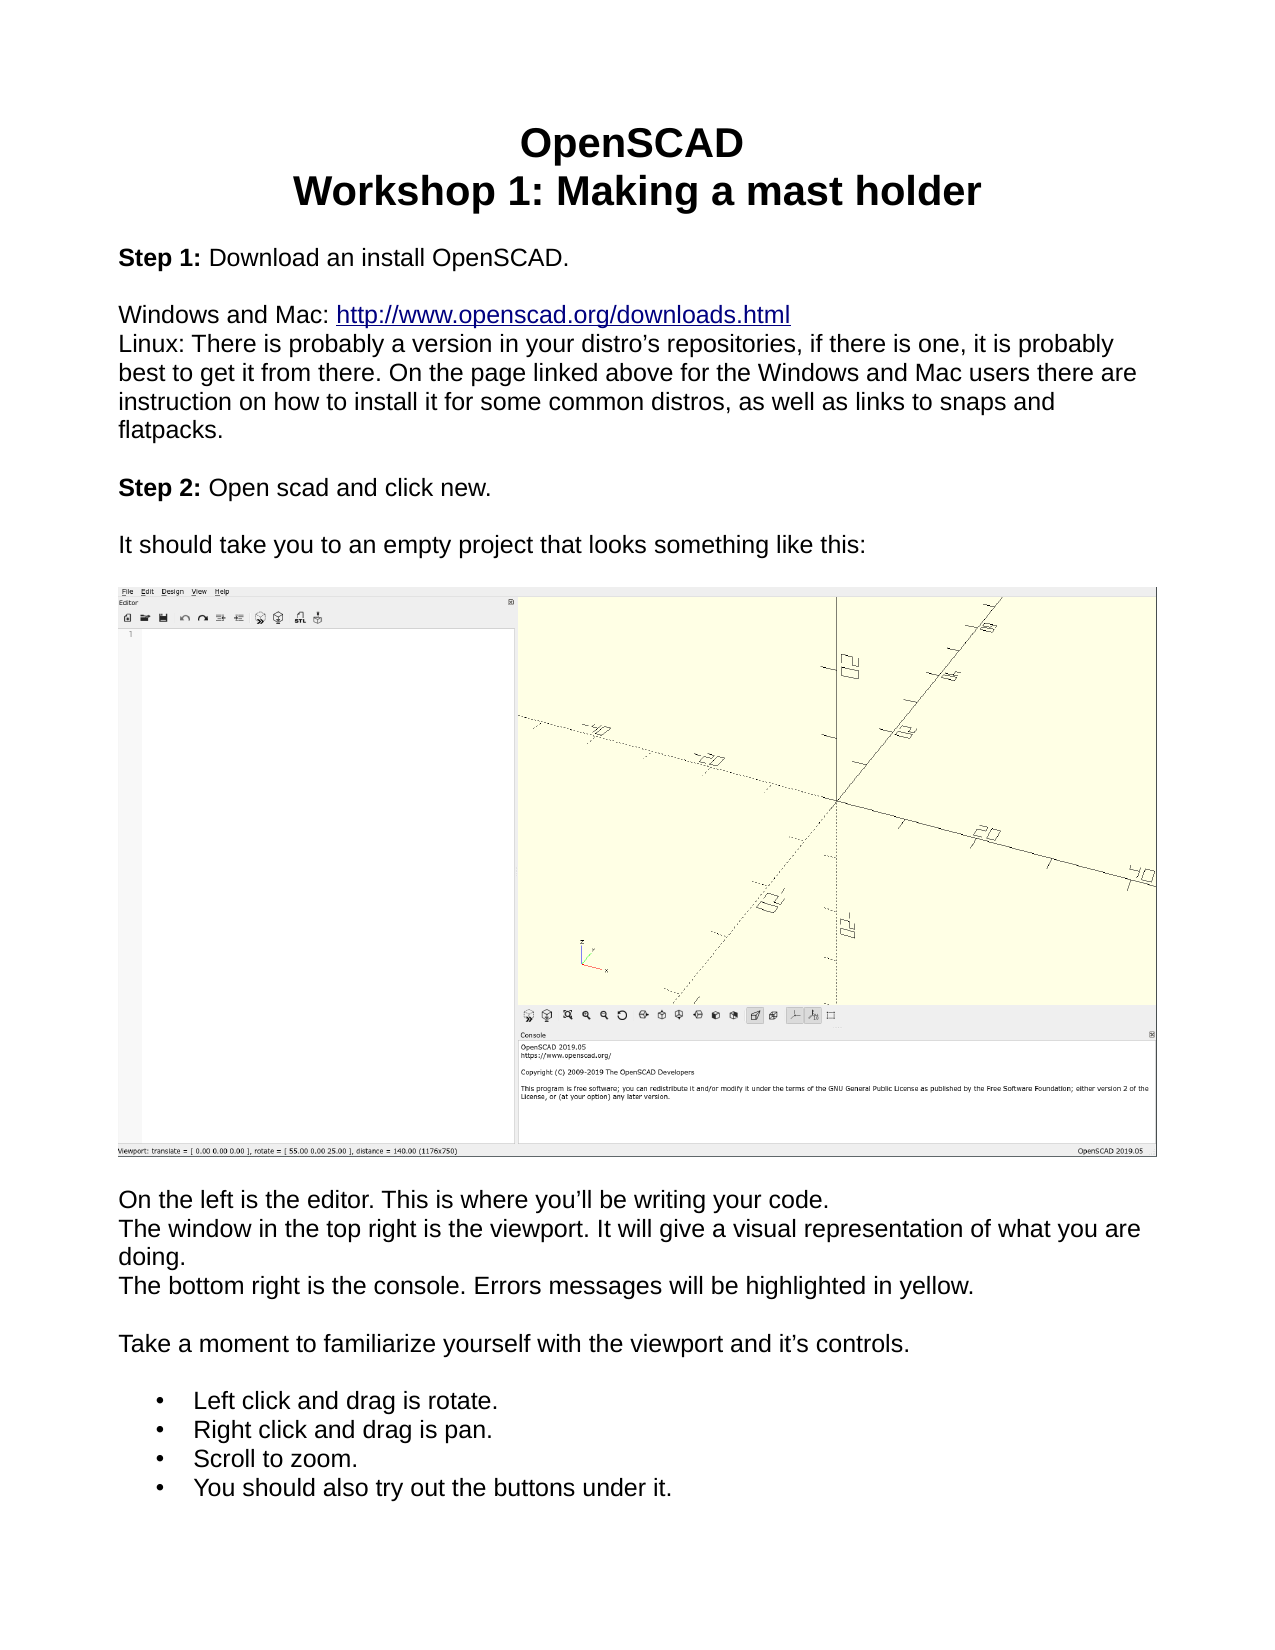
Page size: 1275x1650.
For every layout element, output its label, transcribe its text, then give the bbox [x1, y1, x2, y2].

text OpenSCAD [118, 118, 1157, 166]
text Workshop 1: Making a mast holder [118, 166, 1157, 214]
picture [118, 587, 1157, 1157]
list You should also try out the buttons under it. [156, 1473, 1157, 1502]
text Linux: There is probably a version in your distro’s repositories, if there is one, it is probably best to get it from there. On the page linked above for the Windows and Mac users there are instruction on how to install it for some common distros, as well as links to snaps and flatpacks. [118, 329, 1157, 444]
text The window in the top right is the viewport. It will give a visual representation of what you are doing. [118, 1214, 1157, 1271]
text On the left is the editor. This is where you’ll be writing your code. [118, 1185, 1157, 1214]
text Step 2: Open scad and click new. [118, 473, 1157, 501]
text Step 1: Download an install OpenSCAD. [118, 243, 1157, 271]
text It should take you to an empty project that looks something like this: [118, 530, 1157, 559]
list Left click and drag is rotate. [156, 1386, 1157, 1415]
text Take a moment to familiarize yourself with the viewport and it’s controls. [118, 1329, 1157, 1357]
text Windows and Mac: http://www.openscad.org/downloads.html [118, 300, 1157, 329]
list Right click and drag is pan. [156, 1415, 1157, 1444]
list Scroll to zoom. [156, 1444, 1157, 1473]
text The bottom right is the console. Errors messages will be highlighted in yellow. [118, 1271, 1157, 1300]
